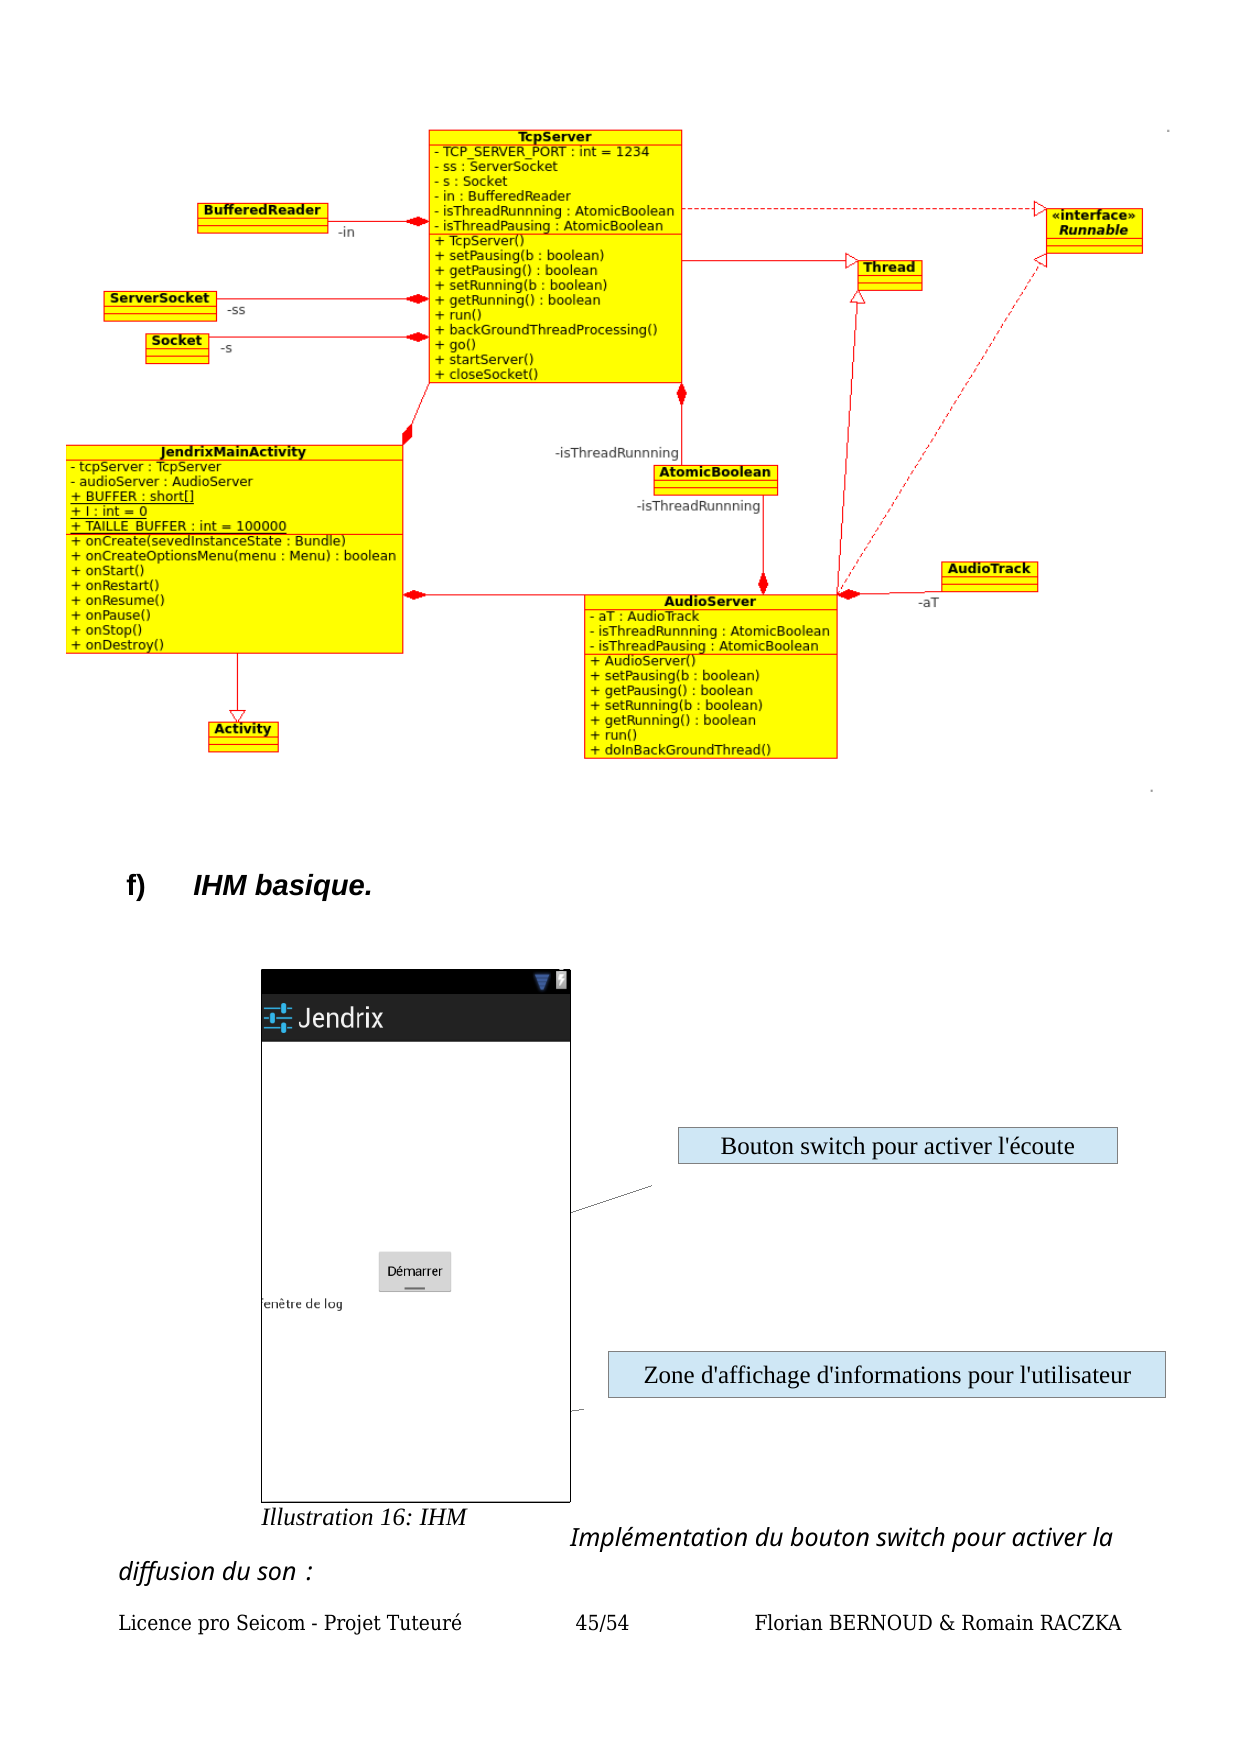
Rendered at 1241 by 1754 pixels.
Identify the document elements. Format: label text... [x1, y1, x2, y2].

text Illustration 16: IHM [261, 1503, 570, 1531]
picture [66, 118, 1175, 797]
picture [262, 971, 570, 1502]
subtitle IHM basique. [118, 868, 1122, 902]
text Implémentation du bouton switch pour activer la diffusion du son : [118, 1520, 1122, 1588]
